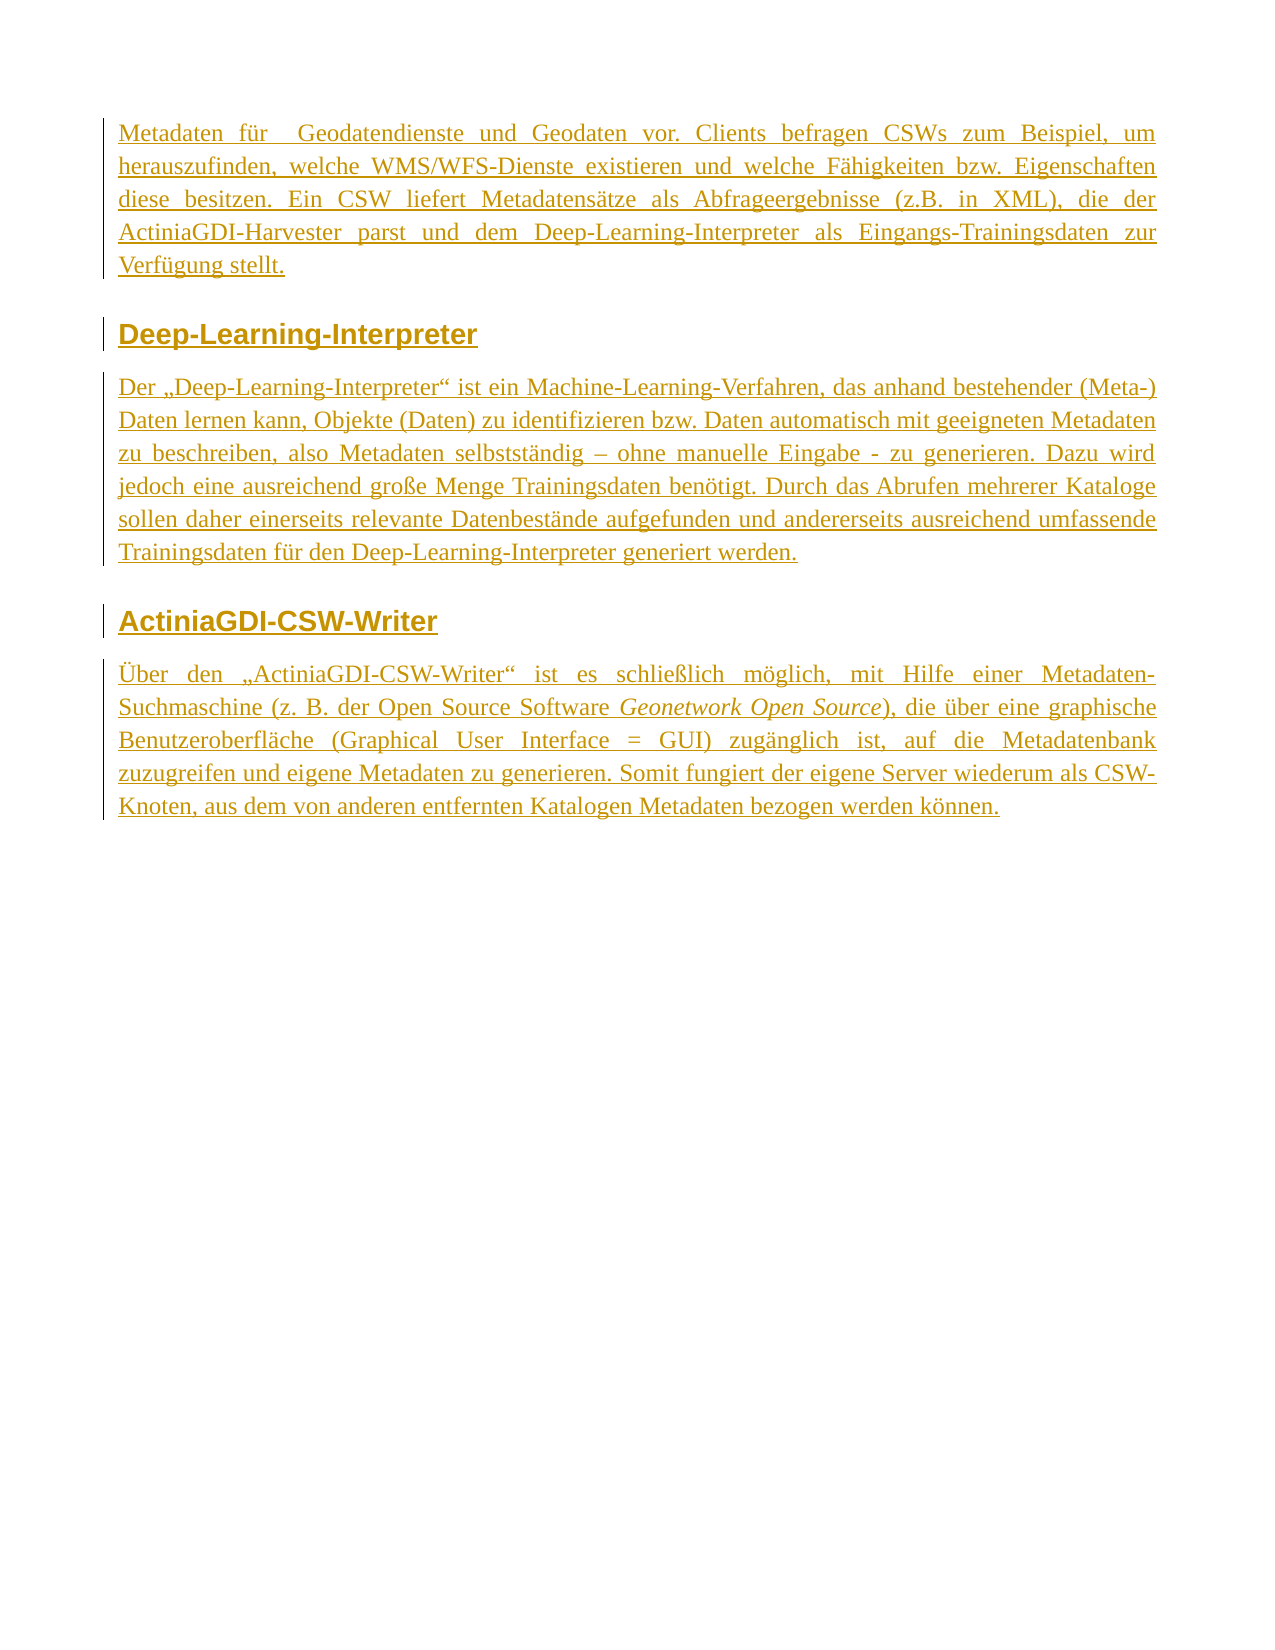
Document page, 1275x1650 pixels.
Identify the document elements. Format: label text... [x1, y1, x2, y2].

text Über den „ActiniaGDI-CSW-Writer“ ist es schließlich möglich, mit Hilfe einer Metadaten-Suchmaschine (z. B. der Open Source Software Geonetwork Open Source), die über eine graphische [118, 659, 1157, 717]
text sollen daher einerseits relevante Datenbestände aufgefunden und andererseits ausreichend umfassende [118, 497, 1157, 529]
subtitle ActiniaGDI-CSW-Writer [118, 604, 1157, 637]
text Verfügung stellt. [118, 244, 1157, 279]
text Der „Deep-Learning-Interpreter“ ist ein Machine-Learning-Verfahren, das anhand bestehender (Meta-) [118, 372, 1157, 397]
subtitle Deep-Learning-Interpreter [118, 317, 1157, 351]
text ActiniaGDI-Harvester parst und dem Deep-Learning-Interpreter als Eingangs-Trainingsdaten zur [118, 211, 1157, 242]
text Daten lernen kann, Objekte (Daten) zu identifizieren bzw. Daten automatisch mit geeigneten Metadaten zu beschreiben, also Metadaten selbstständig – ohne manuelle Eingabe - zu generieren. Dazu wird jedoch eine ausreichend große Menge Trainingsdaten benötigt. Durch das Abrufen mehrerer Kataloge [118, 398, 1157, 496]
text zuzugreifen und eigene Metadaten zu generieren. Somit fungiert der eigene Server wiederum als CSW- [118, 751, 1157, 783]
text Trainingsdaten für den Deep-Learning-Interpreter generiert werden. [118, 531, 1157, 566]
text Knoten, aus dem von anderen entfernten Katalogen Metadaten bezogen werden können. [118, 784, 1157, 820]
text diese besitzen. Ein CSW liefert Metadatensätze als Abfrageergebnisse (z.B. in XML), die der [118, 178, 1157, 209]
text Metadaten für Geodatendienste und Geodaten vor. Clients befragen CSWs zum Beispiel, um herauszufinden, welche WMS/WFS-Dienste existieren und welche Fähigkeiten bzw. Eigenschaften [118, 118, 1157, 176]
text Benutzeroberfläche (Graphical User Interface = GUI) zugänglich ist, auf die Metadatenbank [118, 718, 1157, 750]
